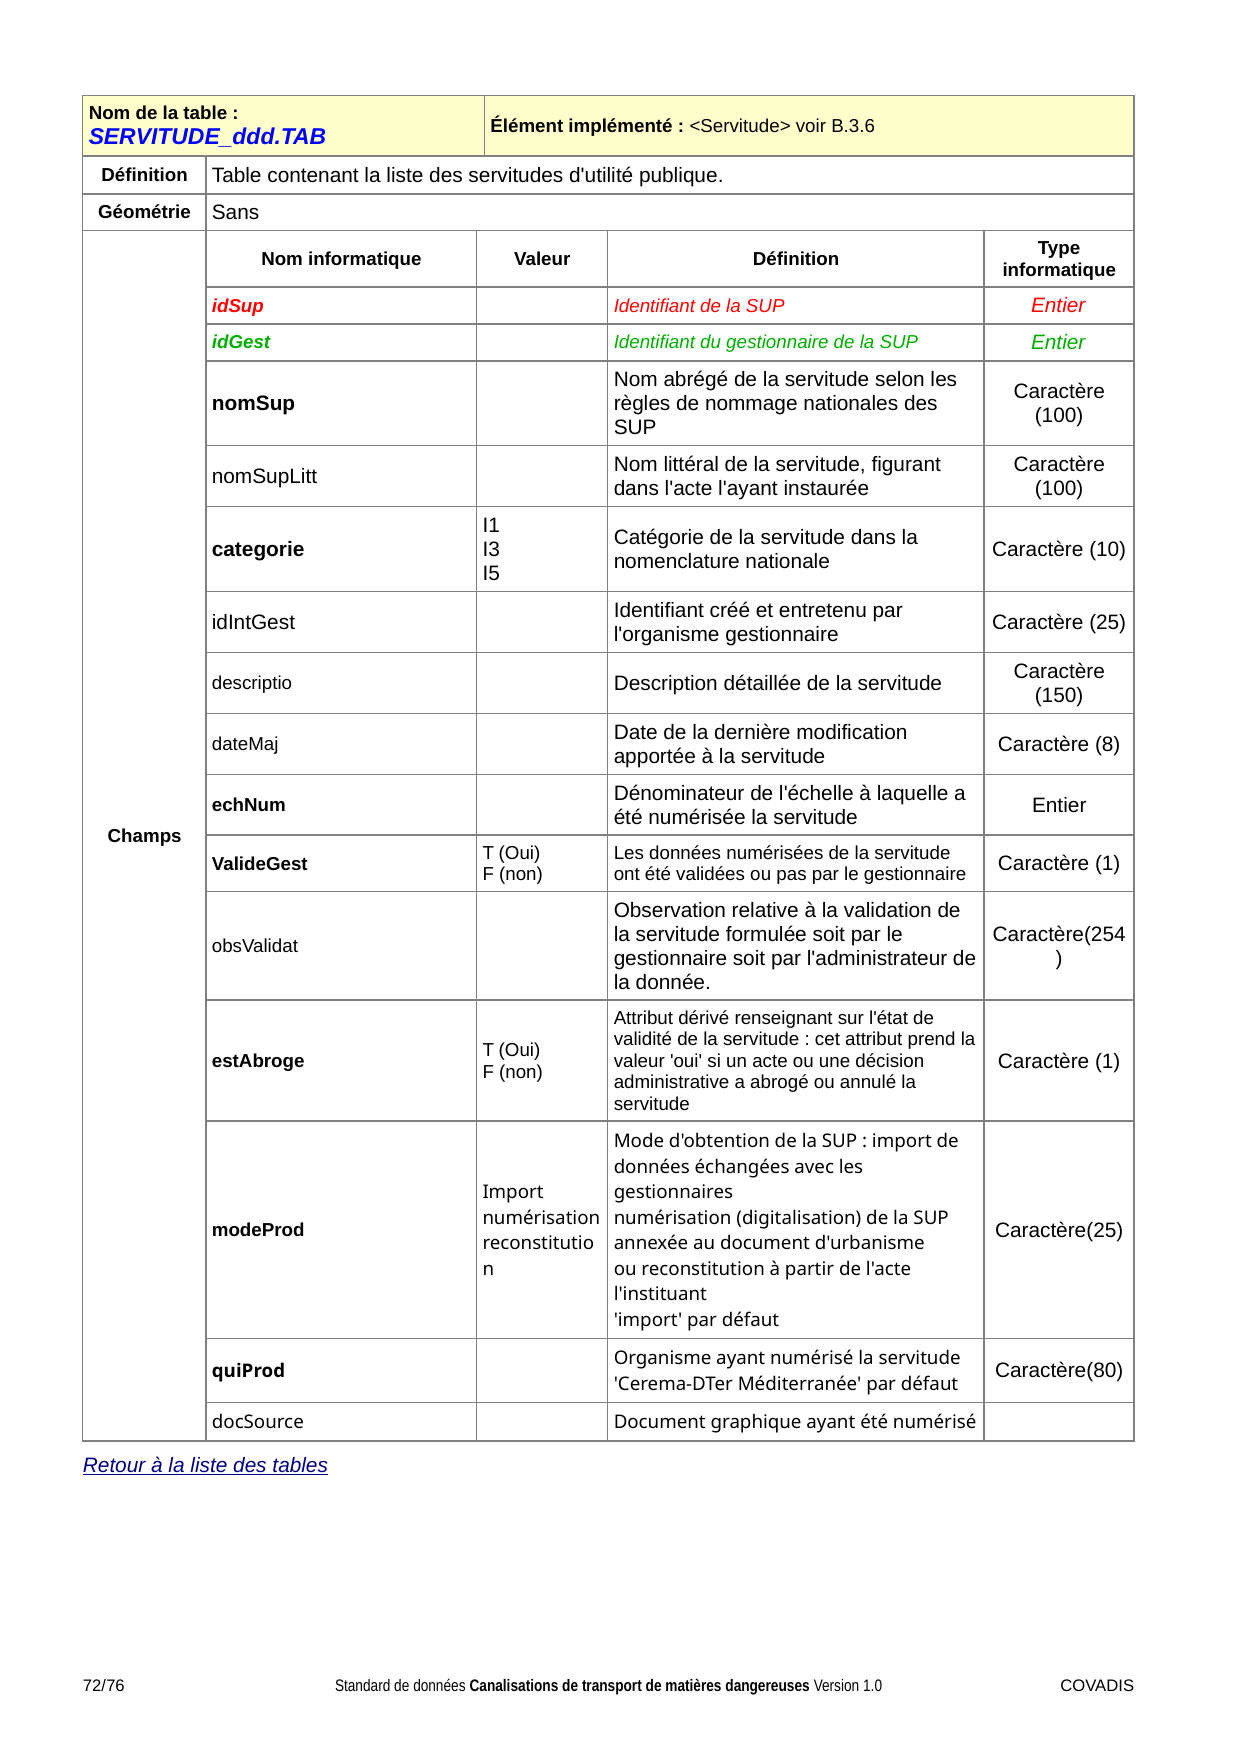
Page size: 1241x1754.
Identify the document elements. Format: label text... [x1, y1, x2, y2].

table_cell [477, 592, 607, 652]
table_cell Définition [83, 157, 205, 193]
table_cell Catégorie de la servitude dans la nomenclature nationale [608, 507, 983, 591]
table_cell T (Oui) F (non) [477, 836, 607, 891]
table_cell modeProd [207, 1122, 476, 1337]
table_cell Définition [608, 231, 983, 286]
table_cell [477, 446, 607, 506]
table_cell Import numérisation reconstitution [477, 1122, 607, 1337]
table_cell Caractère(25) [985, 1122, 1133, 1337]
table_cell Caractère (100) [985, 362, 1133, 445]
table_cell Caractère(254) [985, 892, 1133, 999]
table_cell Dénominateur de l'échelle à laquelle a été numérisée la servitude [608, 775, 983, 834]
table_cell Les données numérisées de la servitude ont été validées ou pas par le gestionnaire [608, 836, 983, 891]
table_cell Entier [985, 288, 1133, 323]
table_cell Nom littéral de la servitude, figurant dans l'acte l'ayant instaurée [608, 446, 983, 506]
table_cell Sans [207, 195, 1133, 230]
table_cell Type informatique [985, 231, 1133, 286]
table_cell Caractère (1) [985, 1001, 1133, 1120]
table_cell Caractère (1) [985, 836, 1133, 891]
table_cell [477, 1403, 607, 1440]
table_cell [477, 1339, 607, 1401]
table_cell Table contenant la liste des servitudes d'utilité publique. [207, 157, 1133, 193]
table_cell Géométrie [83, 195, 205, 230]
table_cell Date de la dernière modification apportée à la servitude [608, 714, 983, 773]
table_cell descriptio [207, 653, 476, 712]
table_cell categorie [207, 507, 476, 591]
table_cell obsValidat [207, 892, 476, 999]
table_cell [477, 653, 607, 712]
table_header Élément implémenté : <Servitude> voir B.3.6 [485, 96, 1133, 155]
table_cell Nom informatique [207, 231, 476, 286]
table_cell dateMaj [207, 714, 476, 773]
table_cell Identifiant du gestionnaire de la SUP [608, 325, 983, 360]
table_cell Entier [985, 325, 1133, 360]
table_cell idSup [207, 288, 476, 323]
table_cell T (Oui) F (non) [477, 1001, 607, 1120]
table_cell Mode d'obtention de la SUP : import de données échangées avec les gestionnaires numérisation (digitalisation) de la SUP annexée au document d'urbanisme ou reconstitution à partir de l'acte l'instituant 'import' par défaut [608, 1122, 983, 1337]
table_cell [477, 362, 607, 445]
table_cell quiProd [207, 1339, 476, 1401]
table_cell Identifiant de la SUP [608, 288, 983, 323]
table_cell idIntGest [207, 592, 476, 652]
table_cell Attribut dérivé renseignant sur l'état de validité de la servitude : cet attribut prend la valeur 'oui' si un acte ou une décision administrative a abrogé ou annulé la servitude [608, 1001, 983, 1120]
table_cell nomSupLitt [207, 446, 476, 506]
table_cell idGest [207, 325, 476, 360]
table_cell [477, 775, 607, 834]
table_cell Caractère (25) [985, 592, 1133, 652]
table_cell [477, 892, 607, 999]
table_cell docSource [207, 1403, 476, 1440]
table_cell [477, 714, 607, 773]
table_cell Nom abrégé de la servitude selon les règles de nommage nationales des SUP [608, 362, 983, 445]
table_cell [477, 325, 607, 360]
table_cell nomSup [207, 362, 476, 445]
table_cell estAbroge [207, 1001, 476, 1120]
table_cell Document graphique ayant été numérisé [608, 1403, 983, 1440]
table_cell Observation relative à la validation de la servitude formulée soit par le gestionnaire soit par l'administrateur de la donnée. [608, 892, 983, 999]
table_cell Description détaillée de la servitude [608, 653, 983, 712]
table_cell [477, 288, 607, 323]
table_cell echNum [207, 775, 476, 834]
table_cell Caractère (150) [985, 653, 1133, 712]
text Retour à la liste des tables [83, 1453, 1134, 1477]
table_cell Entier [985, 775, 1133, 834]
table_cell [985, 1403, 1133, 1440]
table_header Nom de la table : SERVITUDE_ddd.TAB [83, 96, 484, 155]
table_cell Caractère(80) [985, 1339, 1133, 1401]
table_cell Caractère (10) [985, 507, 1133, 591]
table_cell I1 I3 I5 [477, 507, 607, 591]
table_cell Valeur [477, 231, 607, 286]
table_cell Organisme ayant numérisé la servitude 'Cerema-DTer Méditerranée' par défaut [608, 1339, 983, 1401]
table_cell Caractère (8) [985, 714, 1133, 773]
table_cell Champs [83, 231, 205, 1440]
table_cell ValideGest [207, 836, 476, 891]
table_cell Caractère (100) [985, 446, 1133, 506]
table_cell Identifiant créé et entretenu par l'organisme gestionnaire [608, 592, 983, 652]
